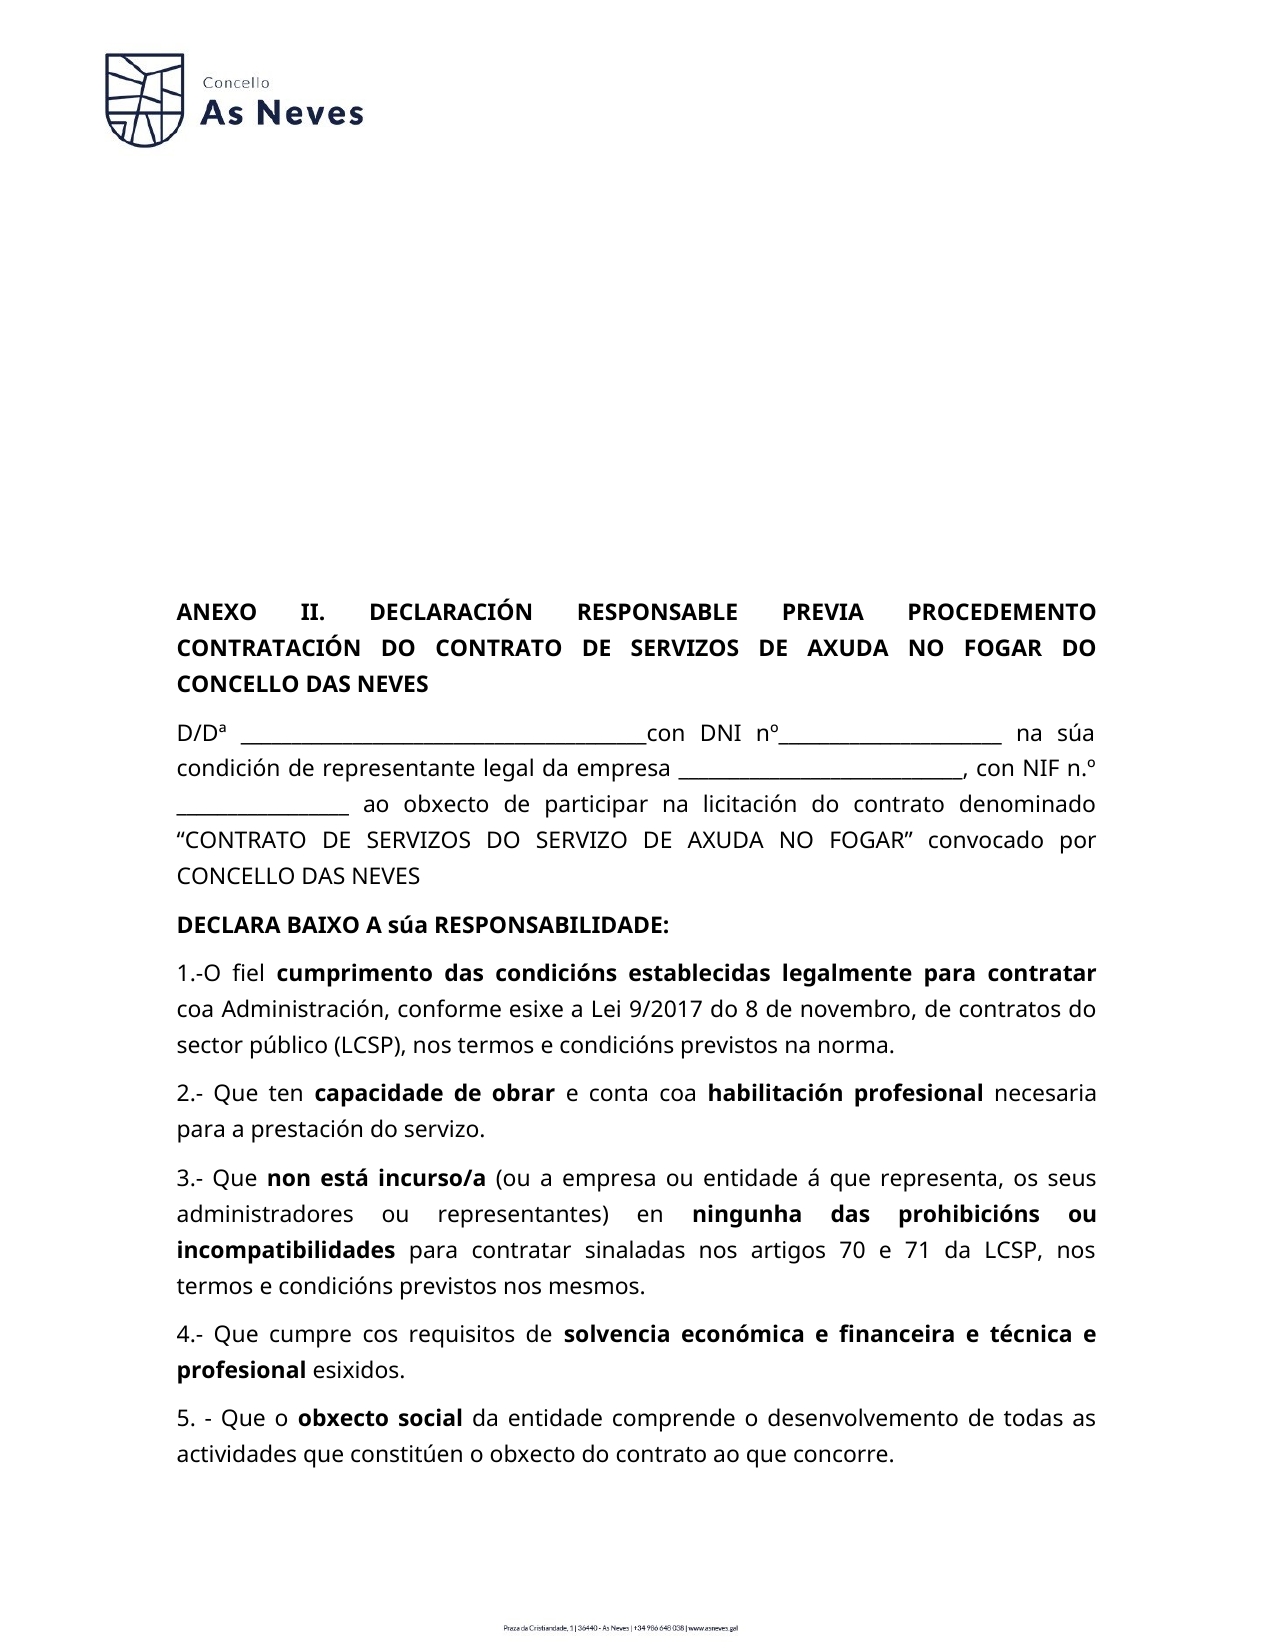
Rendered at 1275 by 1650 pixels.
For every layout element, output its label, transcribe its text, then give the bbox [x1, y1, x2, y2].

text D/Dª ________________________________________con DNI nº______________________ na súa condición de representante legal da empresa ____________________________, con NIF n.º _________________ ao obxecto de participar na licitación do contrato denominado “CONTRATO DE SERVIZOS DO SERVIZO DE AXUDA NO FOGAR” convocado por CONCELLO DAS NEVES [176, 716, 1097, 891]
picture [177, 1606, 1063, 1650]
text DECLARA BAIXO A súa RESPONSABILIDADE: [176, 909, 1097, 940]
text ANEXO II. DECLARACIÓN RESPONSABLE PREVIA PROCEDEMENTO CONTRATACIÓN DO CONTRATO DE SERVIZOS DE AXUDA NO FOGAR DO CONCELLO DAS NEVES [176, 596, 1097, 699]
text 4.- Que cumpre cos requisitos de solvencia económica e financeira e técnica e profesional esixidos. [176, 1318, 1097, 1385]
picture [104, 43, 367, 157]
text 1.-O fiel cumprimento das condicións establecidas legalmente para contratar coa Administración, conforme esixe a Lei 9/2017 do 8 de novembro, de contratos do sector público (LCSP), nos termos e condicións previstos na norma. [176, 957, 1097, 1060]
text 5. - Que o obxecto social da entidade comprende o desenvolvemento de todas as actividades que constitúen o obxecto do contrato ao que concorre. [176, 1402, 1097, 1469]
text 2.- Que ten capacidade de obrar e conta coa habilitación profesional necesaria para a prestación do servizo. [176, 1077, 1097, 1144]
text 3.- Que non está incurso/a (ou a empresa ou entidade á que representa, os seus administradores ou representantes) en ningunha das prohibicións ou incompatibilidades para contratar sinaladas nos artigos 70 e 71 da LCSP, nos termos e condicións previstos nos mesmos. [176, 1162, 1097, 1301]
